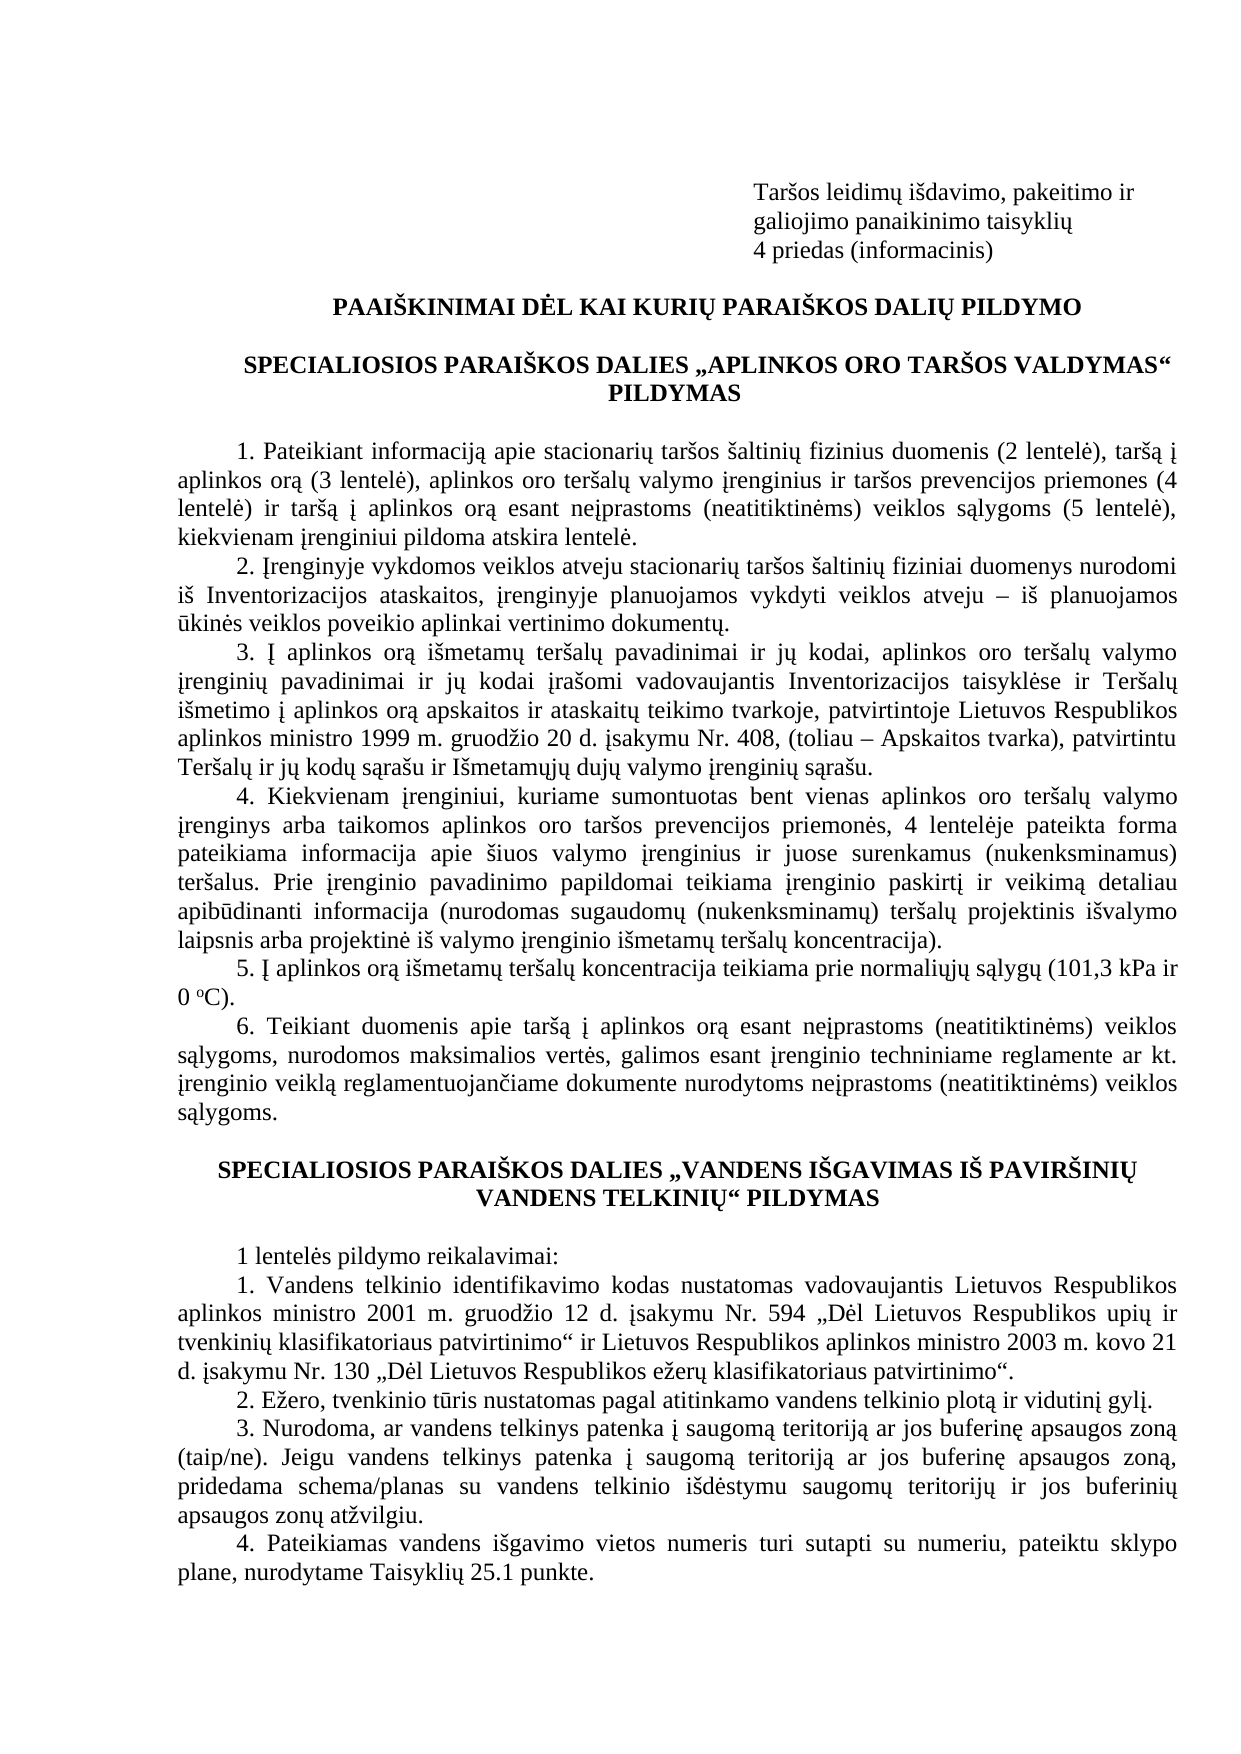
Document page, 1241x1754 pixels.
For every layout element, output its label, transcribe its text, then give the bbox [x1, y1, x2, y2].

text 2. Ežero, tvenkinio tūris nustatomas pagal atitinkamo vandens telkinio plotą ir vidutinį gylį. [177, 1385, 1178, 1413]
text 6. Teikiant duomenis apie taršą į aplinkos orą esant neįprastoms (neatitiktinėms) veiklos sąlygoms, nurodomos maksimalios vertės, galimos esant įrenginio techniniame reglamente ar kt. įrenginio veiklą reglamentuojančiame dokumente nurodytoms neįprastoms (neatitiktinėms) veiklos sąlygoms. [177, 1011, 1178, 1126]
text 3. Į aplinkos orą išmetamų teršalų pavadinimai ir jų kodai, aplinkos oro teršalų valymo įrenginių pavadinimai ir jų kodai įrašomi vadovaujantis Inventorizacijos taisyklėse ir Teršalų išmetimo į aplinkos orą apskaitos ir ataskaitų teikimo tvarkoje, patvirtintoje Lietuvos Respublikos aplinkos ministro 1999 m. gruodžio 20 d. įsakymu Nr. 408, (toliau – Apskaitos tvarka), patvirtintu Teršalų ir jų kodų sąrašu ir Išmetamųjų dujų valymo įrenginių sąrašu. [177, 637, 1178, 781]
text PAAIŠKINIMAI DĖL KAI KURIŲ PARAIŠKOS DALIŲ PILDYMO [177, 292, 1178, 321]
text 4. Pateikiamas vandens išgavimo vietos numeris turi sutapti su numeriu, pateiktu sklypo plane, nurodytame Taisyklių 25.1 punkte. [177, 1528, 1178, 1586]
text 4 priedas (informacinis) [177, 235, 1178, 263]
text 3. Nurodoma, ar vandens telkinys patenka į saugomą teritoriją ar jos buferinę apsaugos zoną (taip/ne). Jeigu vandens telkinys patenka į saugomą teritoriją ar jos buferinę apsaugos zoną, pridedama schema/planas su vandens telkinio išdėstymu saugomų teritorijų ir jos buferinių apsaugos zonų atžvilgiu. [177, 1413, 1178, 1528]
text 1. Pateikiant informaciją apie stacionarių taršos šaltinių fizinius duomenis (2 lentelė), taršą į aplinkos orą (3 lentelė), aplinkos oro teršalų valymo įrenginius ir taršos prevencijos priemones (4 lentelė) ir taršą į aplinkos orą esant neįprastoms (neatitiktinėms) veiklos sąlygoms (5 lentelė), kiekvienam įrenginiui pildoma atskira lentelė. [177, 436, 1178, 551]
text 5. Į aplinkos orą išmetamų teršalų koncentracija teikiama prie normaliųjų sąlygų (101,3 kPa ir 0 oC). [177, 953, 1178, 1011]
text SPECIALIOSIOS PARAIŠKOS DALIES „APLINKOS ORO TARŠOS VALDYMAS“ PILDYMAS [177, 350, 1178, 407]
text 2. Įrenginyje vykdomos veiklos atveju stacionarių taršos šaltinių fiziniai duomenys nurodomi iš Inventorizacijos ataskaitos, įrenginyje planuojamos vykdyti veiklos atveju – iš planuojamos ūkinės veiklos poveikio aplinkai vertinimo dokumentų. [177, 551, 1178, 637]
text 1. Vandens telkinio identifikavimo kodas nustatomas vadovaujantis Lietuvos Respublikos aplinkos ministro 2001 m. gruodžio 12 d. įsakymu Nr. 594 „Dėl Lietuvos Respublikos upių ir tvenkinių klasifikatoriaus patvirtinimo“ ir Lietuvos Respublikos aplinkos ministro 2003 m. kovo 21 d. įsakymu Nr. 130 „Dėl Lietuvos Respublikos ežerų klasifikatoriaus patvirtinimo“. [177, 1270, 1178, 1385]
text Taršos leidimų išdavimo, pakeitimo ir [177, 177, 1178, 206]
text 1 lentelės pildymo reikalavimai: [177, 1241, 1178, 1270]
text 4. Kiekvienam įrenginiui, kuriame sumontuotas bent vienas aplinkos oro teršalų valymo įrenginys arba taikomos aplinkos oro taršos prevencijos priemonės, 4 lentelėje pateikta forma pateikiama informacija apie šiuos valymo įrenginius ir juose surenkamus (nukenksminamus) teršalus. Prie įrenginio pavadinimo papildomai teikiama įrenginio paskirtį ir veikimą detaliau apibūdinanti informacija (nurodomas sugaudomų (nukenksminamų) teršalų projektinis išvalymo laipsnis arba projektinė iš valymo įrenginio išmetamų teršalų koncentracija). [177, 781, 1178, 953]
text galiojimo panaikinimo taisyklių [177, 206, 1178, 235]
text SPECIALIOSIOS PARAIŠKOS DALIES „VANDENS IŠGAVIMAS IŠ PAVIRŠINIŲ VANDENS TELKINIŲ“ PILDYMAS [177, 1155, 1178, 1212]
